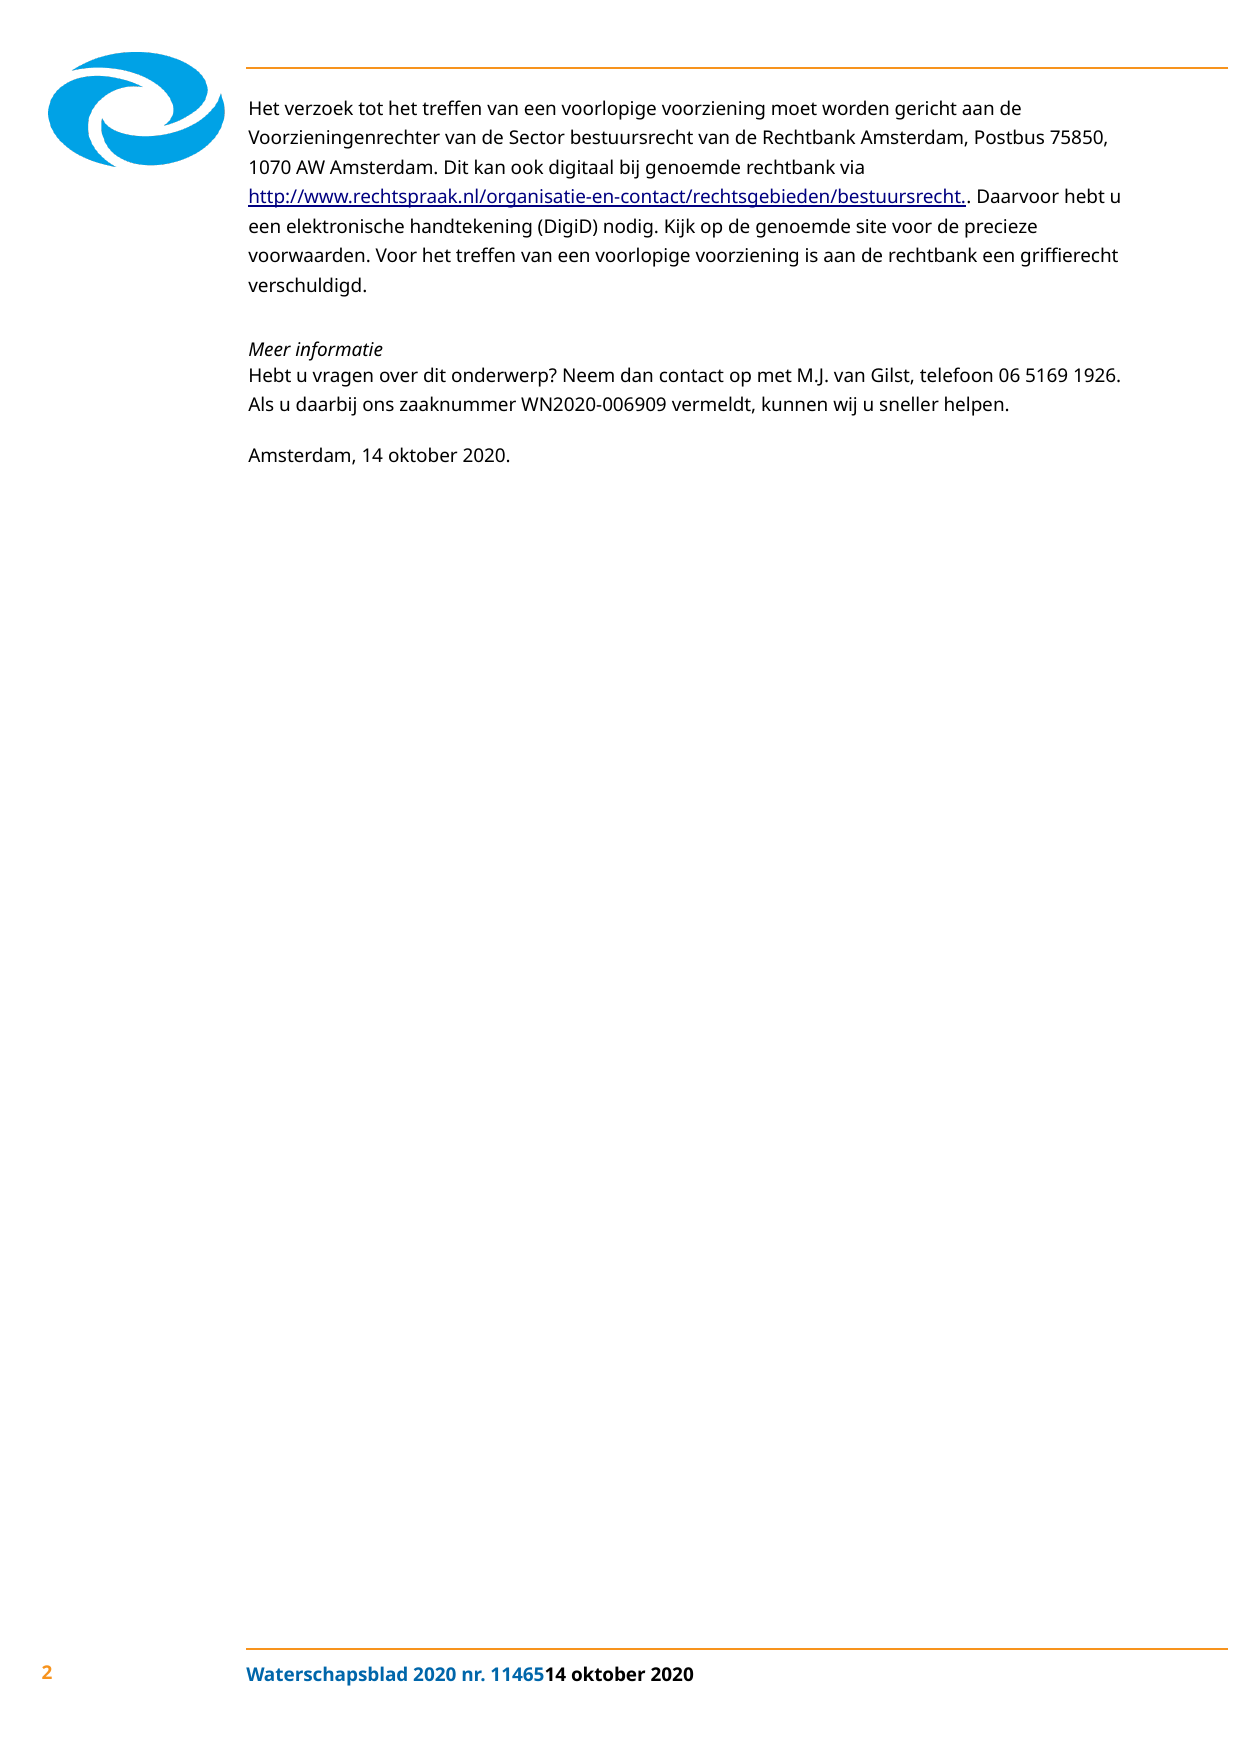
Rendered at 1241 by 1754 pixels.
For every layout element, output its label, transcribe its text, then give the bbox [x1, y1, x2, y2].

picture [41, 47, 231, 172]
text Amsterdam, 14 oktober 2020. [248, 442, 1152, 468]
text Hebt u vragen over dit onderwerp? Neem dan contact op met M.J. van Gilst, telefoon 06 5169 1926. Als u daarbij ons zaaknummer WN2020-006909 vermeldt, kunnen wij u sneller helpen. [248, 362, 1152, 417]
text Meer informatie [248, 336, 1152, 362]
text Het verzoek tot het treffen van een voorlopige voorziening moet worden gericht aan de Voorzieningenrechter van de Sector bestuursrecht van de Rechtbank Amsterdam, Postbus 75850, 1070 AW Amsterdam. Dit kan ook digitaal bij genoemde rechtbank via http://www.rechtspraak.nl/organisatie-en-contact/rechtsgebieden/bestuursrecht.. Daarvoor hebt u een elektronische handtekening (DigiD) nodig. Kijk op de genoemde site voor de precieze voorwaarden. Voor het treffen van een voorlopige voorziening is aan de rechtbank een griffierecht verschuldigd. [248, 95, 1152, 298]
